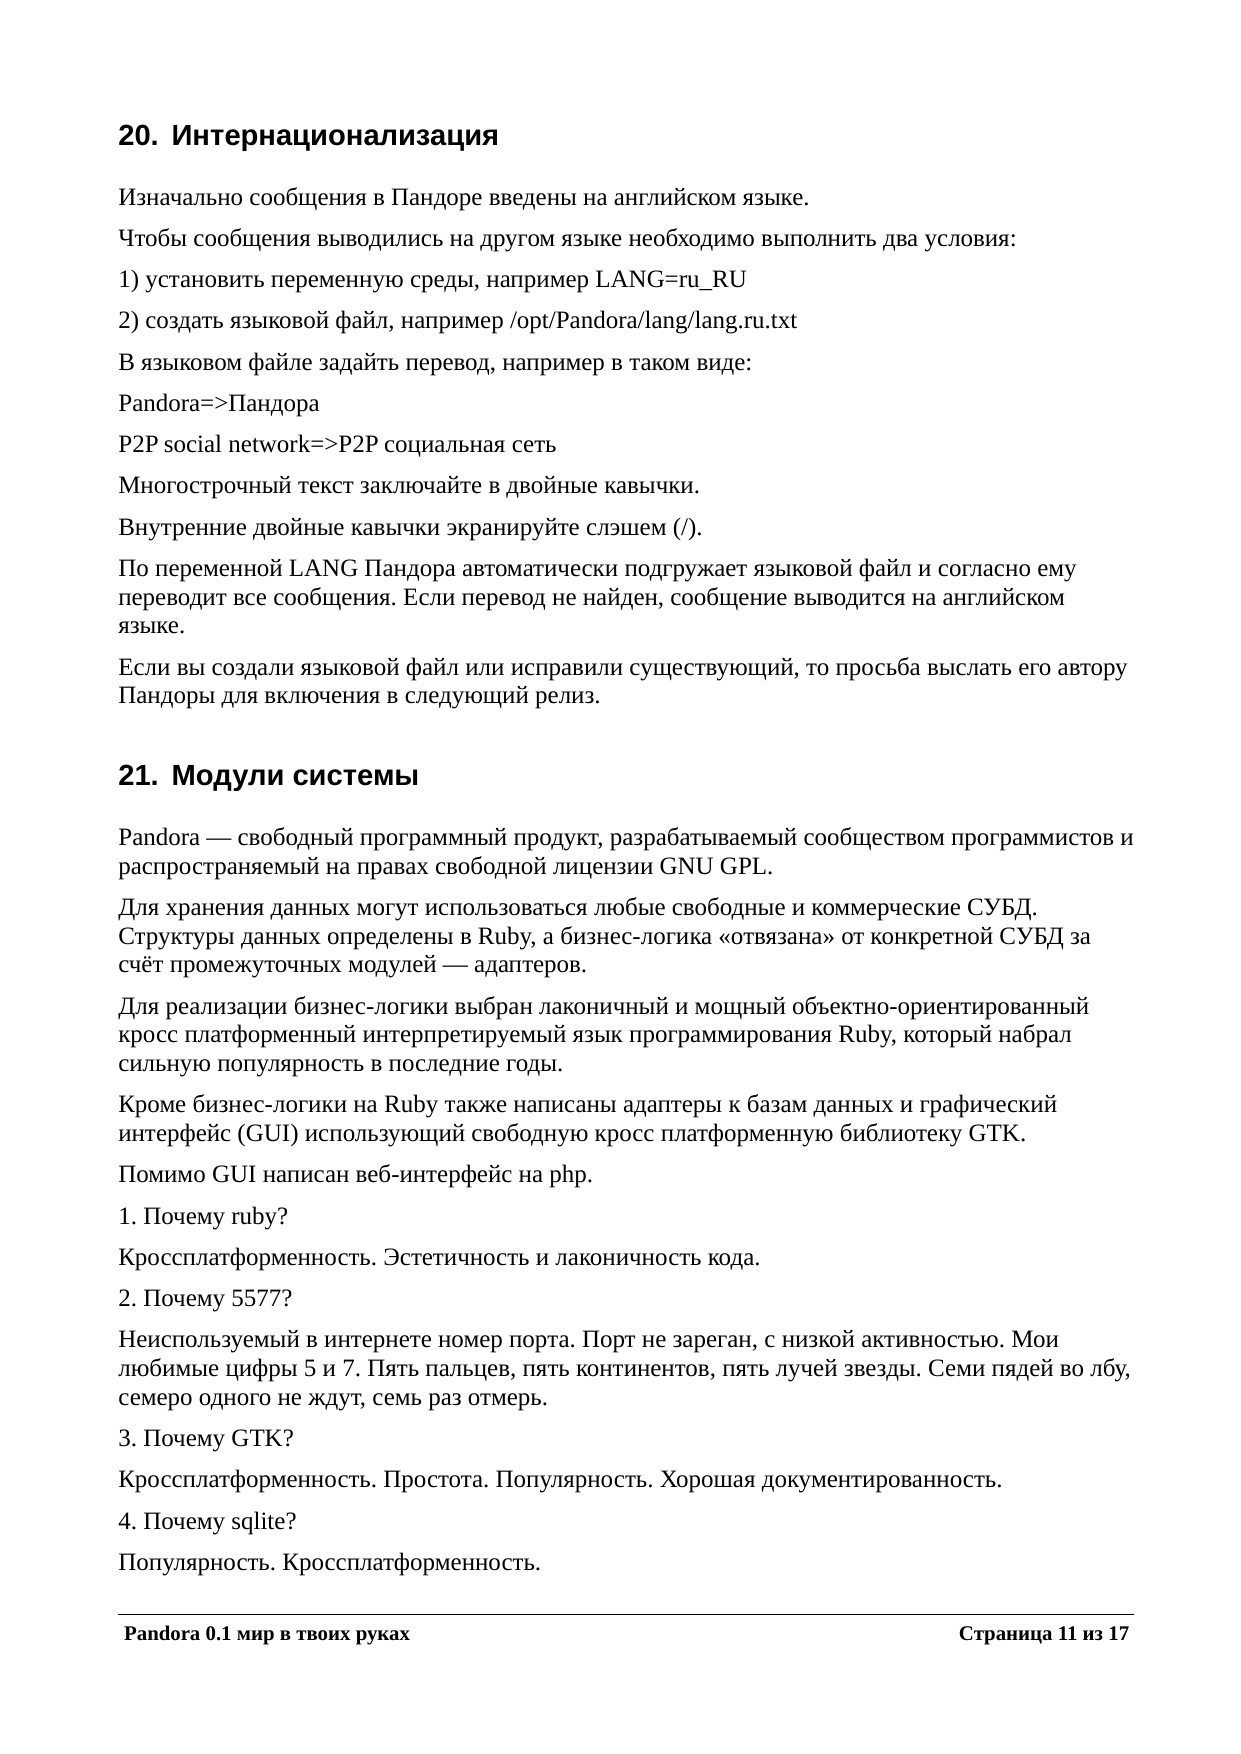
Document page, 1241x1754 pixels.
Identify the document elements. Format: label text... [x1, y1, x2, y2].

text Помимо GUI написан веб-интерфейс на php. [118, 1159, 1134, 1188]
text Кроссплатформенность. Простота. Популярность. Хорошая документированность. [118, 1464, 1134, 1493]
text 4. Почему sqlite? [118, 1506, 1134, 1534]
text 1. Почему ruby? [118, 1201, 1134, 1229]
text Внутренние двойные кавычки экранируйте слэшем (/). [118, 512, 1134, 541]
text Для реализации бизнес-логики выбран лаконичный и мощный объектно-ориентированный кросс платформенный интерпретируемый язык программирования Ruby, который набрал сильную популярность в последние годы. [118, 991, 1134, 1077]
text Изначально сообщения в Пандоре введены на английском языке. [118, 182, 1134, 211]
text Если вы создали языковой файл или исправили существующий, то просьба выслать его автору Пандоры для включения в следующий релиз. [118, 652, 1134, 709]
text Многострочный текст заключайте в двойные кавычки. [118, 471, 1134, 499]
text Неиспользуемый в интернете номер порта. Порт не зареган, с низкой активностью. Мои любимые цифры 5 и 7. Пять пальцев, пять континентов, пять лучей звезды. Семи пядей во лбу, семеро одного не ждут, семь раз отмерь. [118, 1324, 1134, 1411]
text Для хранения данных могут использоваться любые свободные и коммерческие СУБД. Структуры данных определены в Ruby, а бизнес-логика «отвязана» от конкретной СУБД за счёт промежуточных модулей — адаптеров. [118, 892, 1134, 978]
text 3. Почему GTK? [118, 1423, 1134, 1452]
text В языковом файле задайть перевод, например в таком виде: [118, 347, 1134, 376]
text 1) установить переменную среды, например LANG=ru_RU [118, 264, 1134, 293]
subtitle Интернационализация [118, 118, 1134, 152]
text Кроме бизнес-логики на Ruby также написаны адаптеры к базам данных и графический интерфейс (GUI) использующий свободную кросс платформенную библиотеку GTK. [118, 1089, 1134, 1147]
text Чтобы сообщения выводились на другом языке необходимо выполнить два условия: [118, 223, 1134, 252]
text По переменной LANG Пандора автоматически подгружает языковой файл и согласно ему переводит все сообщения. Если перевод не найден, сообщение выводится на английском языке. [118, 553, 1134, 639]
subtitle Модули системы [118, 758, 1134, 792]
text Pandora=>Пандора [118, 388, 1134, 417]
text P2P social network=>P2P социальная сеть [118, 429, 1134, 458]
text Pandora — свободный программный продукт, разрабатываемый сообществом программистов и распространяемый на правах свободной лицензии GNU GPL. [118, 822, 1134, 879]
text Кроссплатформенность. Эстетичность и лаконичность кода. [118, 1242, 1134, 1271]
text Популярность. Кроссплатформенность. [118, 1547, 1134, 1576]
text 2) создать языковой файл, например /opt/Pandora/lang/lang.ru.txt [118, 306, 1134, 334]
text 2. Почему 5577? [118, 1283, 1134, 1312]
